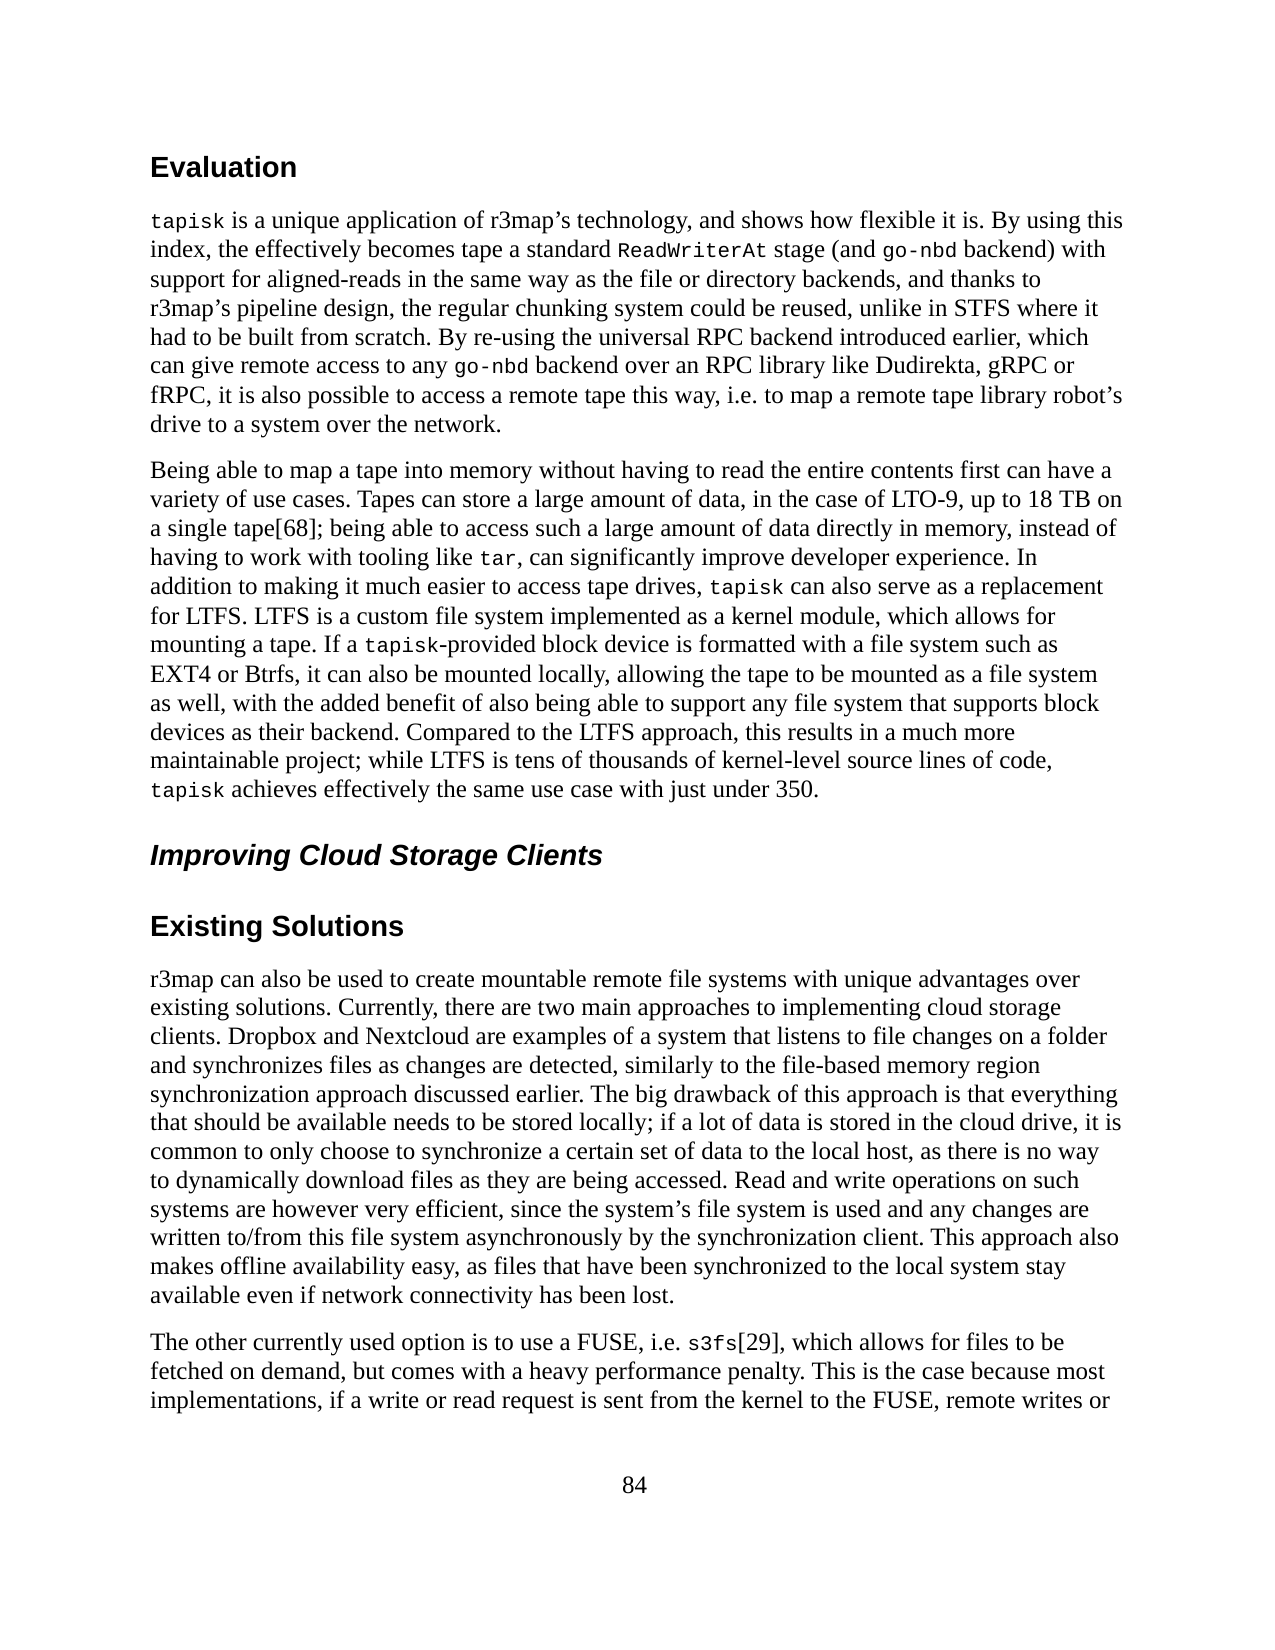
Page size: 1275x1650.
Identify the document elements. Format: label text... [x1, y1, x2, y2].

text The other currently used option is to use a FUSE, i.e. s3fs[29], which allows for files to be fetched on demand, but comes with a heavy performance penalty. This is the case because most implementations, if a write or read request is sent from the kernel to the FUSE, remote writes or [150, 1327, 1125, 1414]
subtitle Existing Solutions [150, 909, 1125, 942]
text r3map can also be used to create mountable remote file systems with unique advantages over existing solutions. Currently, there are two main approaches to implementing cloud storage clients. Dropbox and Nextcloud are examples of a system that listens to file changes on a folder and synchronizes files as changes are detected, similarly to the file-based memory region synchronization approach discussed earlier. The big drawback of this approach is that everything that should be available needs to be stored locally; if a lot of data is stored in the cloud drive, it is common to only choose to synchronize a certain set of data to the local host, as there is no way to dynamically download files as they are being accessed. Read and write operations on such systems are however very efficient, since the system’s file system is used and any changes are written to/from this file system asynchronously by the synchronization client. This approach also makes offline availability easy, as files that have been synchronized to the local system stay available even if network connectivity has been lost. [150, 964, 1125, 1309]
text Being able to map a tape into memory without having to read the entire contents first can have a variety of use cases. Tapes can store a large amount of data, in the case of LTO-9, up to 18 TB on a single tape[68]; being able to access such a large amount of data directly in memory, instead of having to work with tooling like tar, can significantly improve developer experience. In addition to making it much easier to access tape drives, tapisk can also serve as a replacement for LTFS. LTFS is a custom file system implemented as a kernel module, which allows for mounting a tape. If a tapisk-provided block device is formatted with a file system such as EXT4 or Btrfs, it can also be mounted locally, allowing the tape to be mounted as a file system as well, with the added benefit of also being able to support any file system that supports block devices as their backend. Compared to the LTFS approach, this results in a much more maintainable project; while LTFS is tens of thousands of kernel-level source lines of code, tapisk achieves effectively the same use case with just under 350. [150, 455, 1125, 804]
subtitle Evaluation [150, 150, 1125, 183]
text tapisk is a unique application of r3map’s technology, and shows how flexible it is. By using this index, the effectively becomes tape a standard ReadWriterAt stage (and go-nbd backend) with support for aligned-reads in the same way as the file or directory backends, and thanks to r3map’s pipeline design, the regular chunking system could be reused, unlike in STFS where it had to be built from scratch. By re-using the universal RPC backend introduced earlier, which can give remote access to any go-nbd backend over an RPC library like Dudirekta, gRPC or fRPC, it is also possible to access a remote tape this way, i.e. to map a remote tape library robot’s drive to a system over the network. [150, 205, 1125, 437]
subtitle Improving Cloud Storage Clients [150, 838, 1125, 871]
